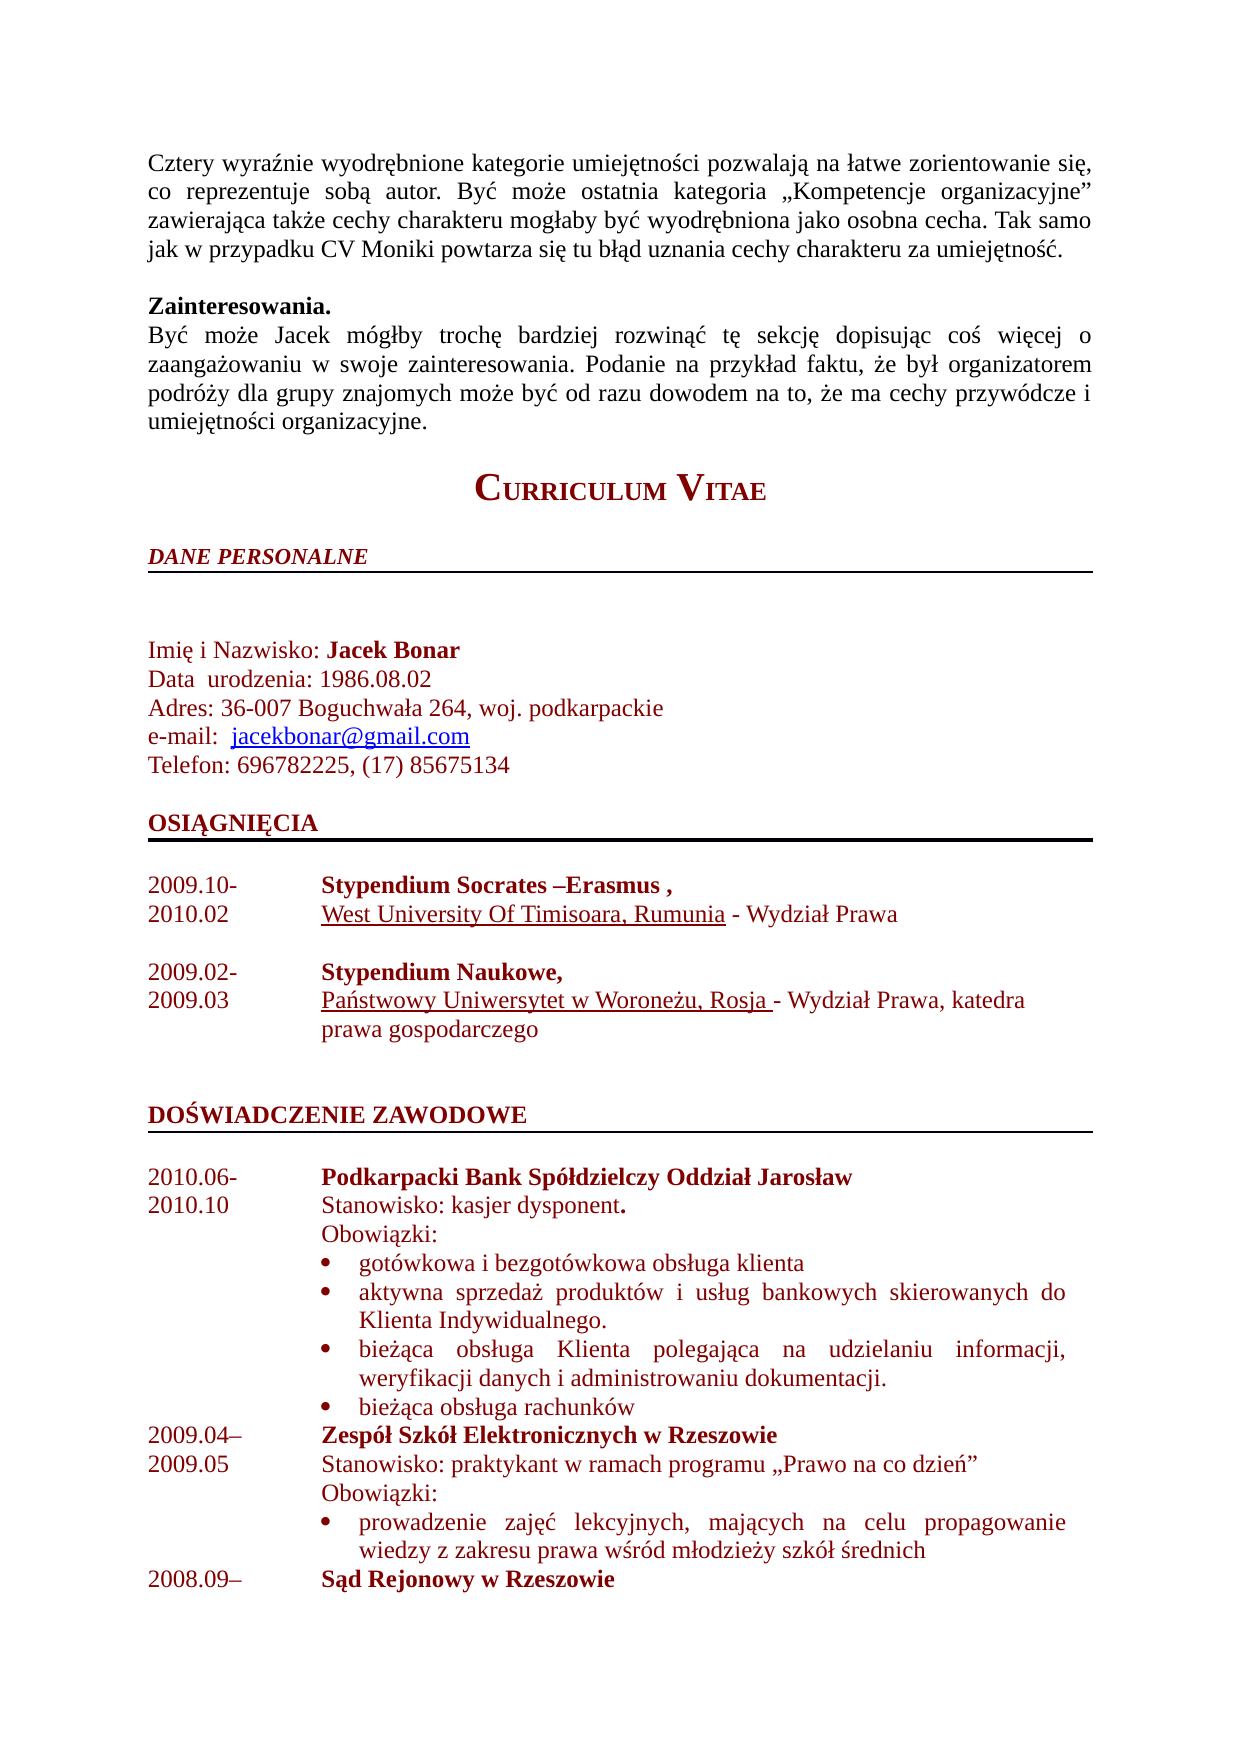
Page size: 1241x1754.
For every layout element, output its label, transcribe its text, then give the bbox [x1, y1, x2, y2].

text Adres: 36-007 Boguchwała 264, woj. podkarpackie [148, 693, 1093, 721]
text Imię i Nazwisko: Jacek Bonar [148, 635, 1093, 664]
text e-mail: jacekbonar@gmail.com [148, 721, 1093, 750]
table_cell 2008.09– [136, 1564, 310, 1593]
table_cell Stypendium Naukowe, Państwowy Uniwersytet w Woroneżu, Rosja - Wydział Prawa, katedra prawa gospodarczego [310, 957, 1078, 1043]
table_cell 2009.04–2009.05 [136, 1420, 310, 1564]
table_cell 2009.02-2009.03 [136, 957, 310, 1043]
subtitle DANE PERSONALNE [148, 543, 1093, 571]
text OSIĄGNIĘCIA [148, 808, 1093, 838]
table_header 2010.06-2010.10 [136, 1162, 310, 1420]
table_header 2009.10-2010.02 [136, 870, 310, 957]
text Telefon: 696782225, (17) 85675134 [148, 750, 1093, 779]
text Być może Jacek mógłby trochę bardziej rozwinąć tę sekcję dopisując coś więcej o zaangażowaniu w swoje zainteresowania. Podanie na przykład faktu, że był organizatorem podróży dla grupy znajomych może być od razu dowodem na to, że ma cechy przywódcze i umiejętności organizacyjne. [148, 320, 1093, 435]
table_header Stypendium Socrates –Erasmus , West University Of Timisoara, Rumunia - Wydział Prawa [310, 870, 1078, 957]
text Cztery wyraźnie wyodrębnione kategorie umiejętności pozwalają na łatwe zorientowanie się, co reprezentuje sobą autor. Być może ostatnia kategoria „Kompetencje organizacyjne” zawierająca także cechy charakteru mogłaby być wyodrębniona jako osobna cecha. Tak samo jak w przypadku CV Moniki powtarza się tu błąd uznania cechy charakteru za umiejętność. [148, 148, 1093, 263]
table_header Podkarpacki Bank Spółdzielczy Oddział Jarosław Stanowisko: kasjer dysponent. Obowiązki: gotówkowa i bezgotówkowa obsługa klienta aktywna sprzedaż produktów i usług bankowych skierowanych do Klienta Indywidualnego. bieżąca obsługa Klienta polegająca na udzielaniu informacji, weryfikacji danych i administrowaniu dokumentacji. bieżąca obsługa rachunków [310, 1162, 1078, 1420]
text Zainteresowania. [148, 291, 1093, 320]
text Data urodzenia: 1986.08.02 [148, 664, 1093, 693]
table_cell Zespół Szkół Elektronicznych w Rzeszowie Stanowisko: praktykant w ramach programu „Prawo na co dzień” Obowiązki: prowadzenie zajęć lekcyjnych, mających na celu propagowanie wiedzy z zakresu prawa wśród młodzieży szkół średnich [310, 1420, 1078, 1564]
table_cell Sąd Rejonowy w Rzeszowie [310, 1564, 1078, 1593]
title Curriculum Vitae [148, 464, 1093, 509]
text DOŚWIADCZENIE ZAWODOWE [148, 1100, 1093, 1131]
